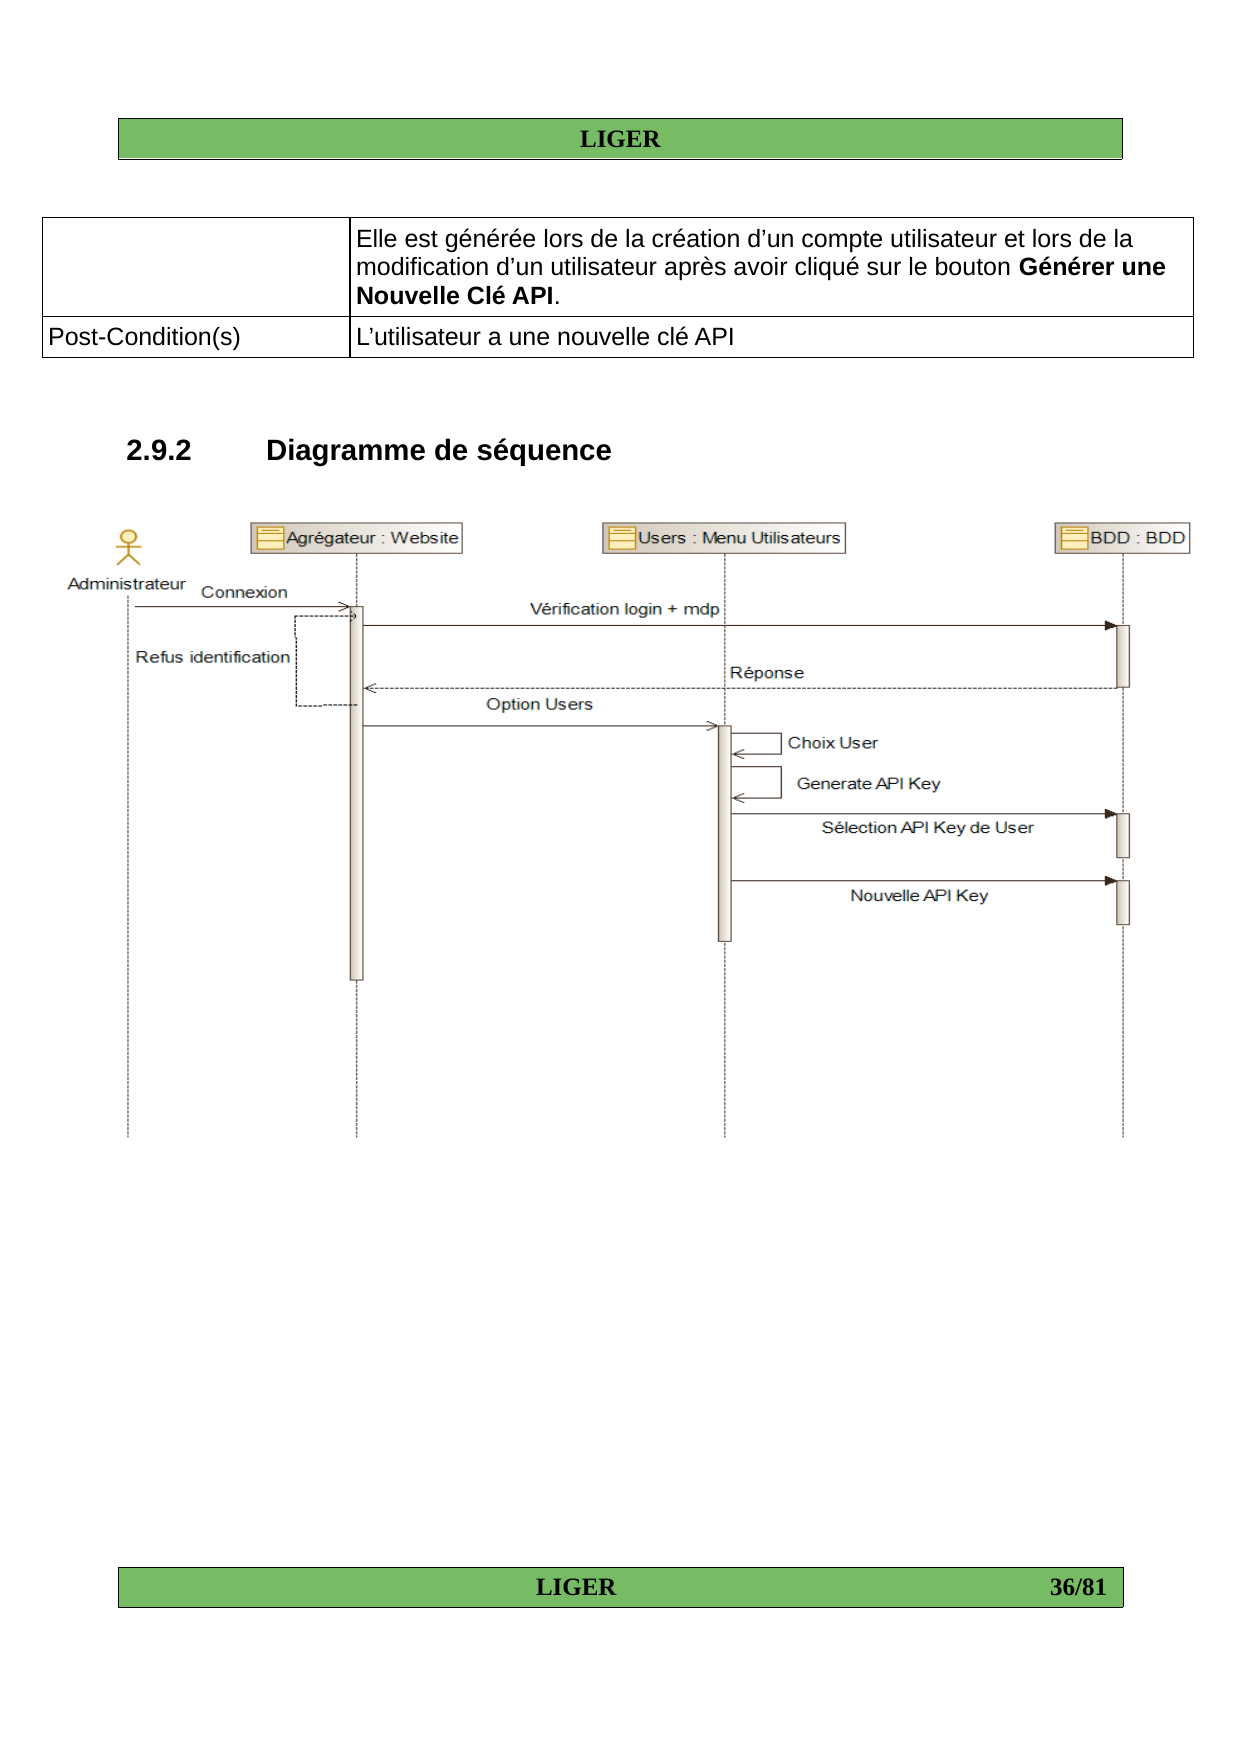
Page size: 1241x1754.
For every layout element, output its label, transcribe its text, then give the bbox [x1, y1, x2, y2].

table_cell [43, 218, 349, 316]
table_cell L’utilisateur a une nouvelle clé API [351, 317, 1193, 357]
table_cell Elle est générée lors de la création d’un compte utilisateur et lors de la modification d’un utilisateur après avoir cliqué sur le bouton Générer une Nouvelle Clé API. [351, 218, 1193, 316]
subtitle Diagramme de séquence [118, 433, 1122, 467]
table_cell Post-Condition(s) [43, 317, 349, 357]
picture [37, 512, 1203, 1148]
